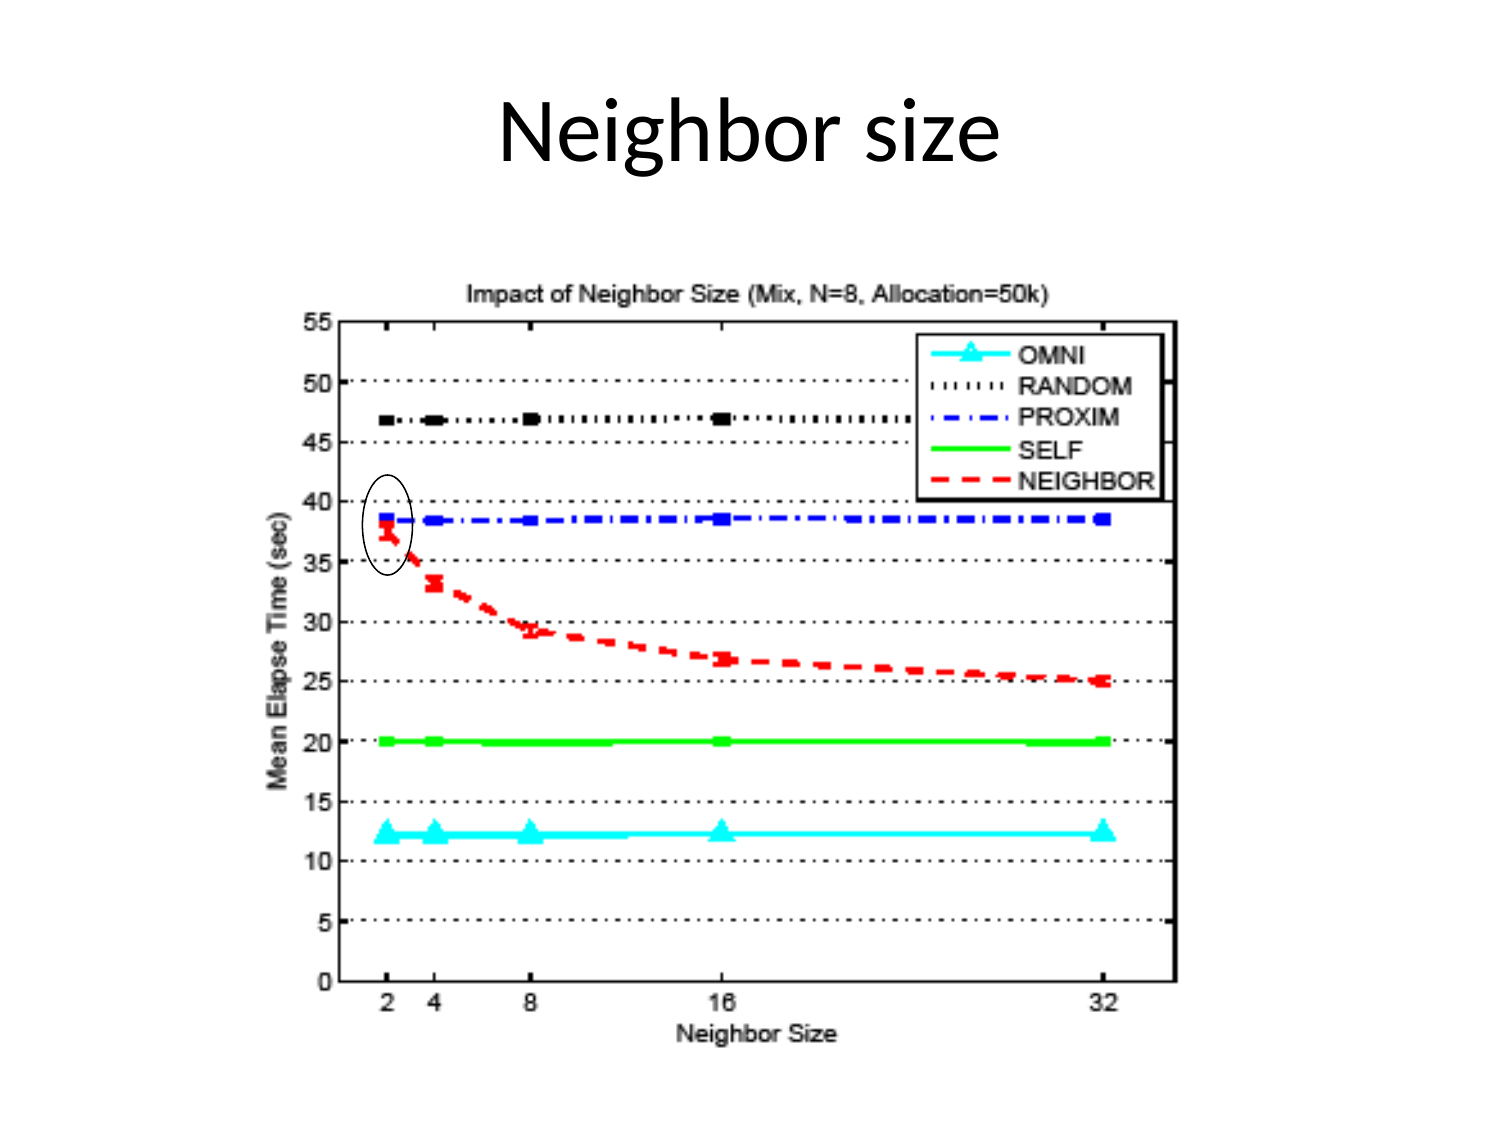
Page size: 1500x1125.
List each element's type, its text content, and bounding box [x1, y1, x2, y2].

chart [200, 262, 1276, 1071]
title Neighbor size [75, 45, 1426, 233]
